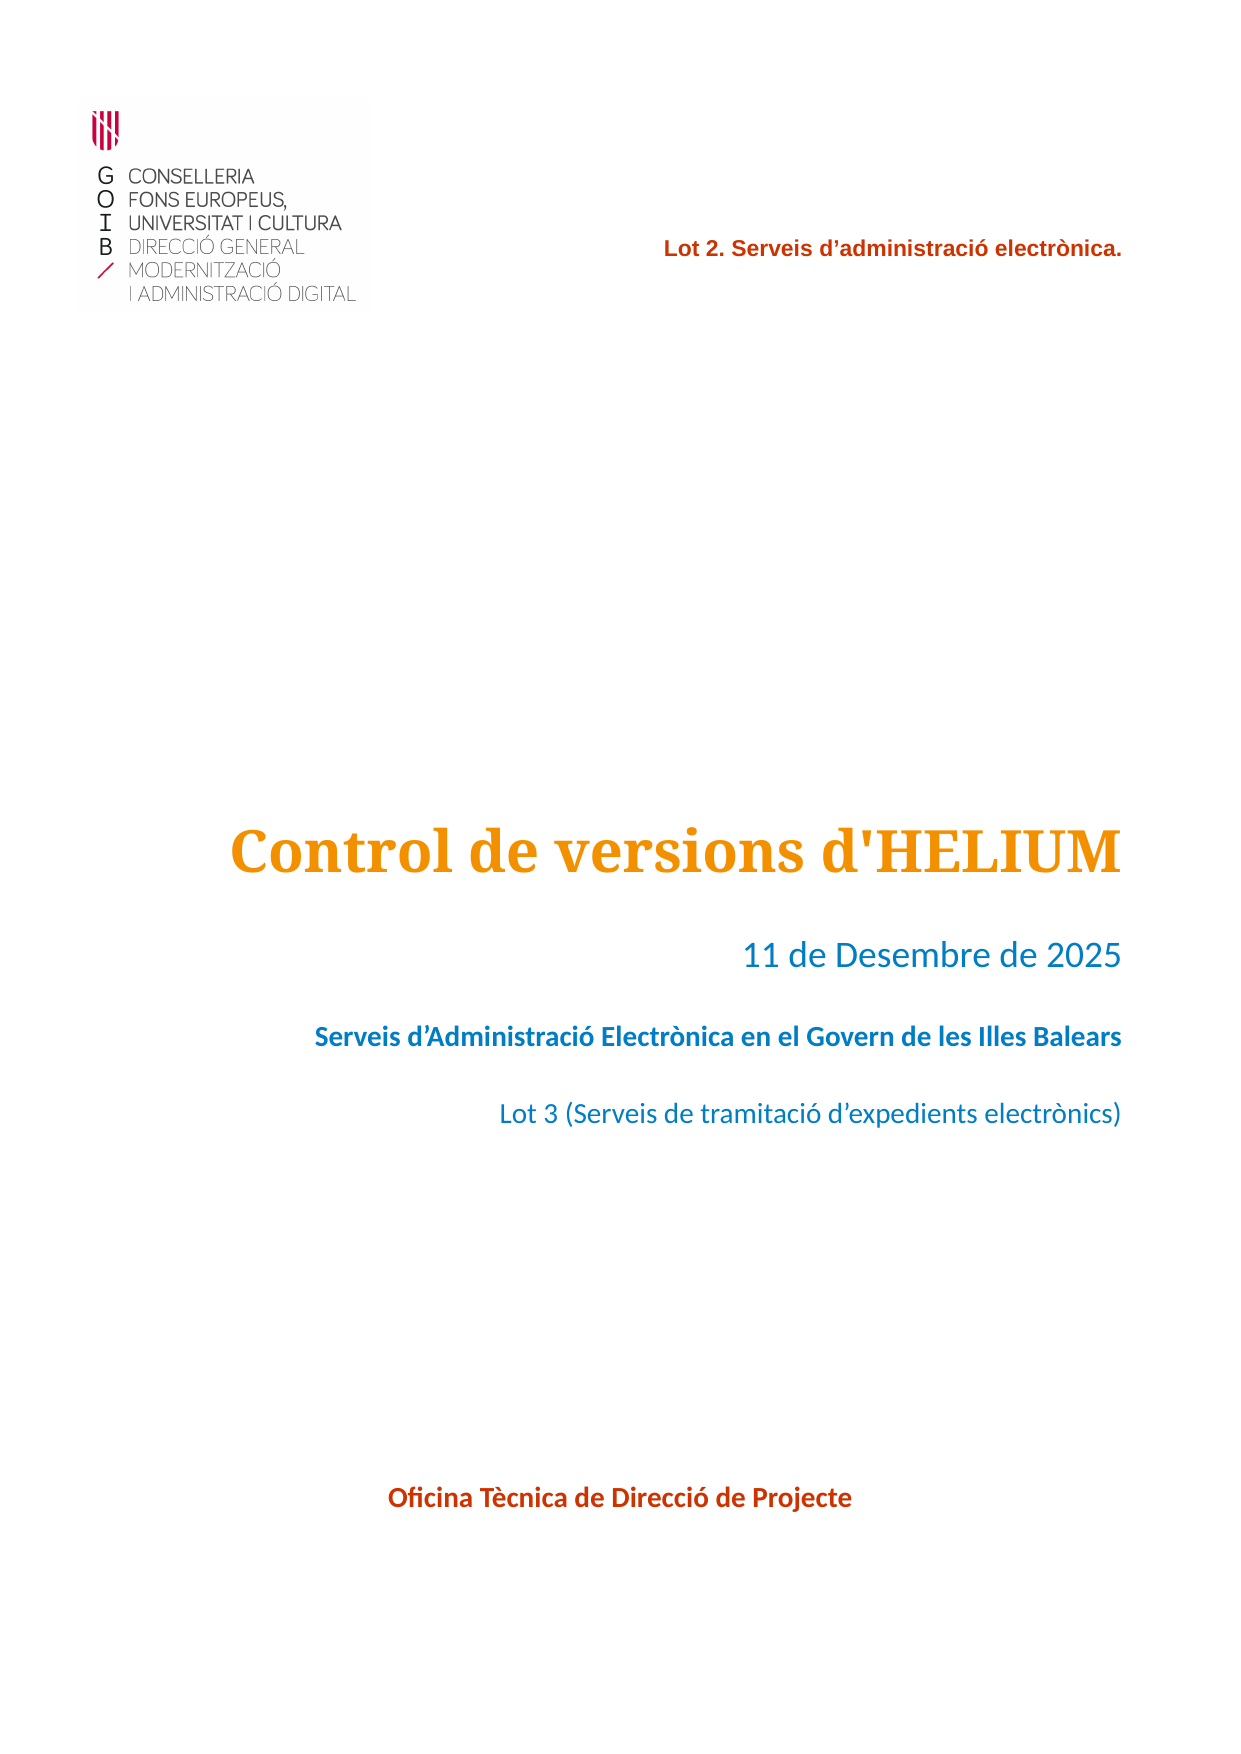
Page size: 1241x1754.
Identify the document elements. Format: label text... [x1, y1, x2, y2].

text 11 de Desembre de 2025 [118, 931, 1122, 977]
text Control de versions d'HELIUM [118, 810, 1122, 889]
text Oficina Tècnica de Direcció de Projecte [118, 1479, 1122, 1515]
picture [77, 98, 371, 314]
text Lot 3 (Serveis de tramitació d’expedients electrònics) [118, 1095, 1122, 1130]
text Lot 2. Serveis d’administració electrònica. [371, 232, 1122, 263]
text Serveis d’Administració Electrònica en el Govern de les Illes Balears [118, 1018, 1122, 1053]
